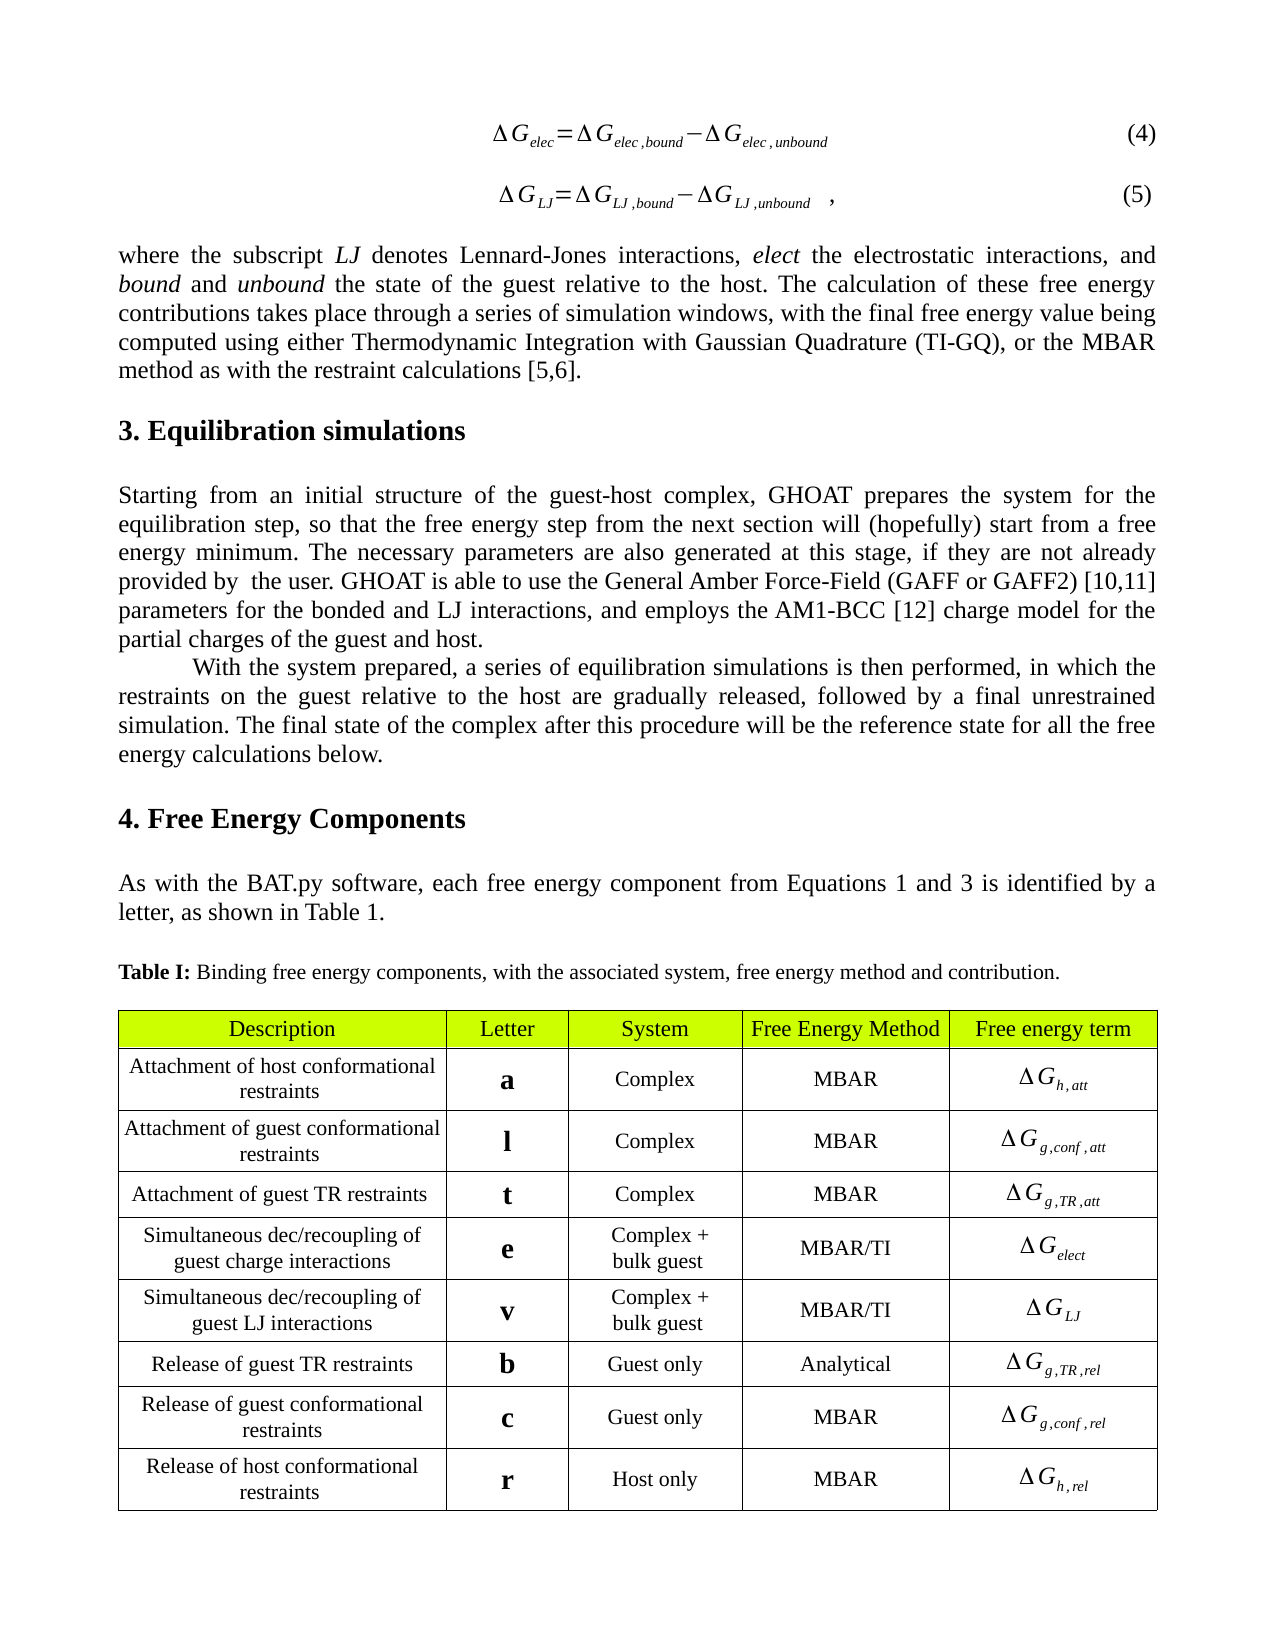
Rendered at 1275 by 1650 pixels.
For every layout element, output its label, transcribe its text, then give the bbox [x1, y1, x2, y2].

table_cell [950, 1280, 1157, 1341]
table_cell [950, 1049, 1157, 1109]
table_cell Attachment of guest TR restraints [119, 1172, 446, 1217]
table_header Letter [447, 1011, 568, 1047]
table_cell Release of host conformational restraints [119, 1449, 446, 1509]
table_header Free energy term [950, 1011, 1157, 1047]
table_cell MBAR [743, 1049, 949, 1109]
table_cell Complex [569, 1172, 742, 1217]
table_cell [950, 1449, 1157, 1509]
table_cell r [447, 1449, 568, 1509]
table_cell Release of guest TR restraints [119, 1342, 446, 1386]
table_cell MBAR [743, 1172, 949, 1217]
table_cell [950, 1342, 1157, 1386]
table_cell Attachment of guest conformational restraints [119, 1111, 446, 1171]
table_cell MBAR [743, 1111, 949, 1171]
table_cell Complex + bulk guest [569, 1218, 742, 1278]
table_cell t [447, 1172, 568, 1217]
table_cell l [447, 1111, 568, 1171]
table_header Description [119, 1011, 446, 1047]
text Table I: Binding free energy components, with the associated system, free energy method and contribution. [118, 959, 1157, 984]
table_cell MBAR/TI [743, 1280, 949, 1341]
table_cell Release of guest conformational restraints [119, 1387, 446, 1448]
table_cell Guest only [569, 1342, 742, 1386]
table_cell Attachment of host conformational restraints [119, 1049, 446, 1109]
text where the subscript LJ denotes Lennard-Jones interactions, elect the electrostatic interactions, and bound and unbound the state of the guest relative to the host. The calculation of these free energy contributions takes place through a series of simulation windows, with the final free energy value being computed using either Thermodynamic Integration with Gaussian Quadrature (TI-GQ), or the MBAR method as with the restraint calculations [5,6]. [118, 240, 1157, 384]
table_cell [950, 1172, 1157, 1217]
text , (5) [118, 179, 1157, 212]
text As with the BAT.py software, each free energy component from Equations 1 and 3 is identified by a letter, as shown in Table 1. [118, 868, 1157, 926]
text Starting from an initial structure of the guest-host complex, GHOAT prepares the system for the equilibration step, so that the free energy step from the next section will (hopefully) start from a free energy minimum. The necessary parameters are also generated at this stage, if they are not already provided by the user. GHOAT is able to use the General Amber Force-Field (GAFF or GAFF2) [10,11] parameters for the bonded and LJ interactions, and employs the AM1-BCC [12] charge model for the partial charges of the guest and host. [118, 480, 1157, 652]
table_cell b [447, 1342, 568, 1386]
table_header System [569, 1011, 742, 1047]
table_cell [950, 1387, 1157, 1448]
text 3. Equilibration simulations [118, 413, 1157, 446]
table_cell a [447, 1049, 568, 1109]
table_cell Simultaneous dec/recoupling of guest charge interactions [119, 1218, 446, 1278]
table_cell Simultaneous dec/recoupling of guest LJ interactions [119, 1280, 446, 1341]
table_cell c [447, 1387, 568, 1448]
table_cell Complex + bulk guest [569, 1280, 742, 1341]
text (4) [118, 118, 1157, 151]
table_cell Guest only [569, 1387, 742, 1448]
table_cell Analytical [743, 1342, 949, 1386]
table_header Free Energy Method [743, 1011, 949, 1047]
table_cell Complex [569, 1111, 742, 1171]
table_cell Host only [569, 1449, 742, 1509]
table_cell [950, 1218, 1157, 1278]
table_cell Complex [569, 1049, 742, 1109]
table_cell MBAR [743, 1449, 949, 1509]
text With the system prepared, a series of equilibration simulations is then performed, in which the restraints on the guest relative to the host are gradually released, followed by a final unrestrained simulation. The final state of the complex after this procedure will be the reference state for all the free energy calculations below. [118, 652, 1157, 767]
table_cell MBAR [743, 1387, 949, 1448]
table_cell v [447, 1280, 568, 1341]
table_cell e [447, 1218, 568, 1278]
table_cell [950, 1111, 1157, 1171]
table_cell MBAR/TI [743, 1218, 949, 1278]
text 4. Free Energy Components [118, 801, 1157, 834]
